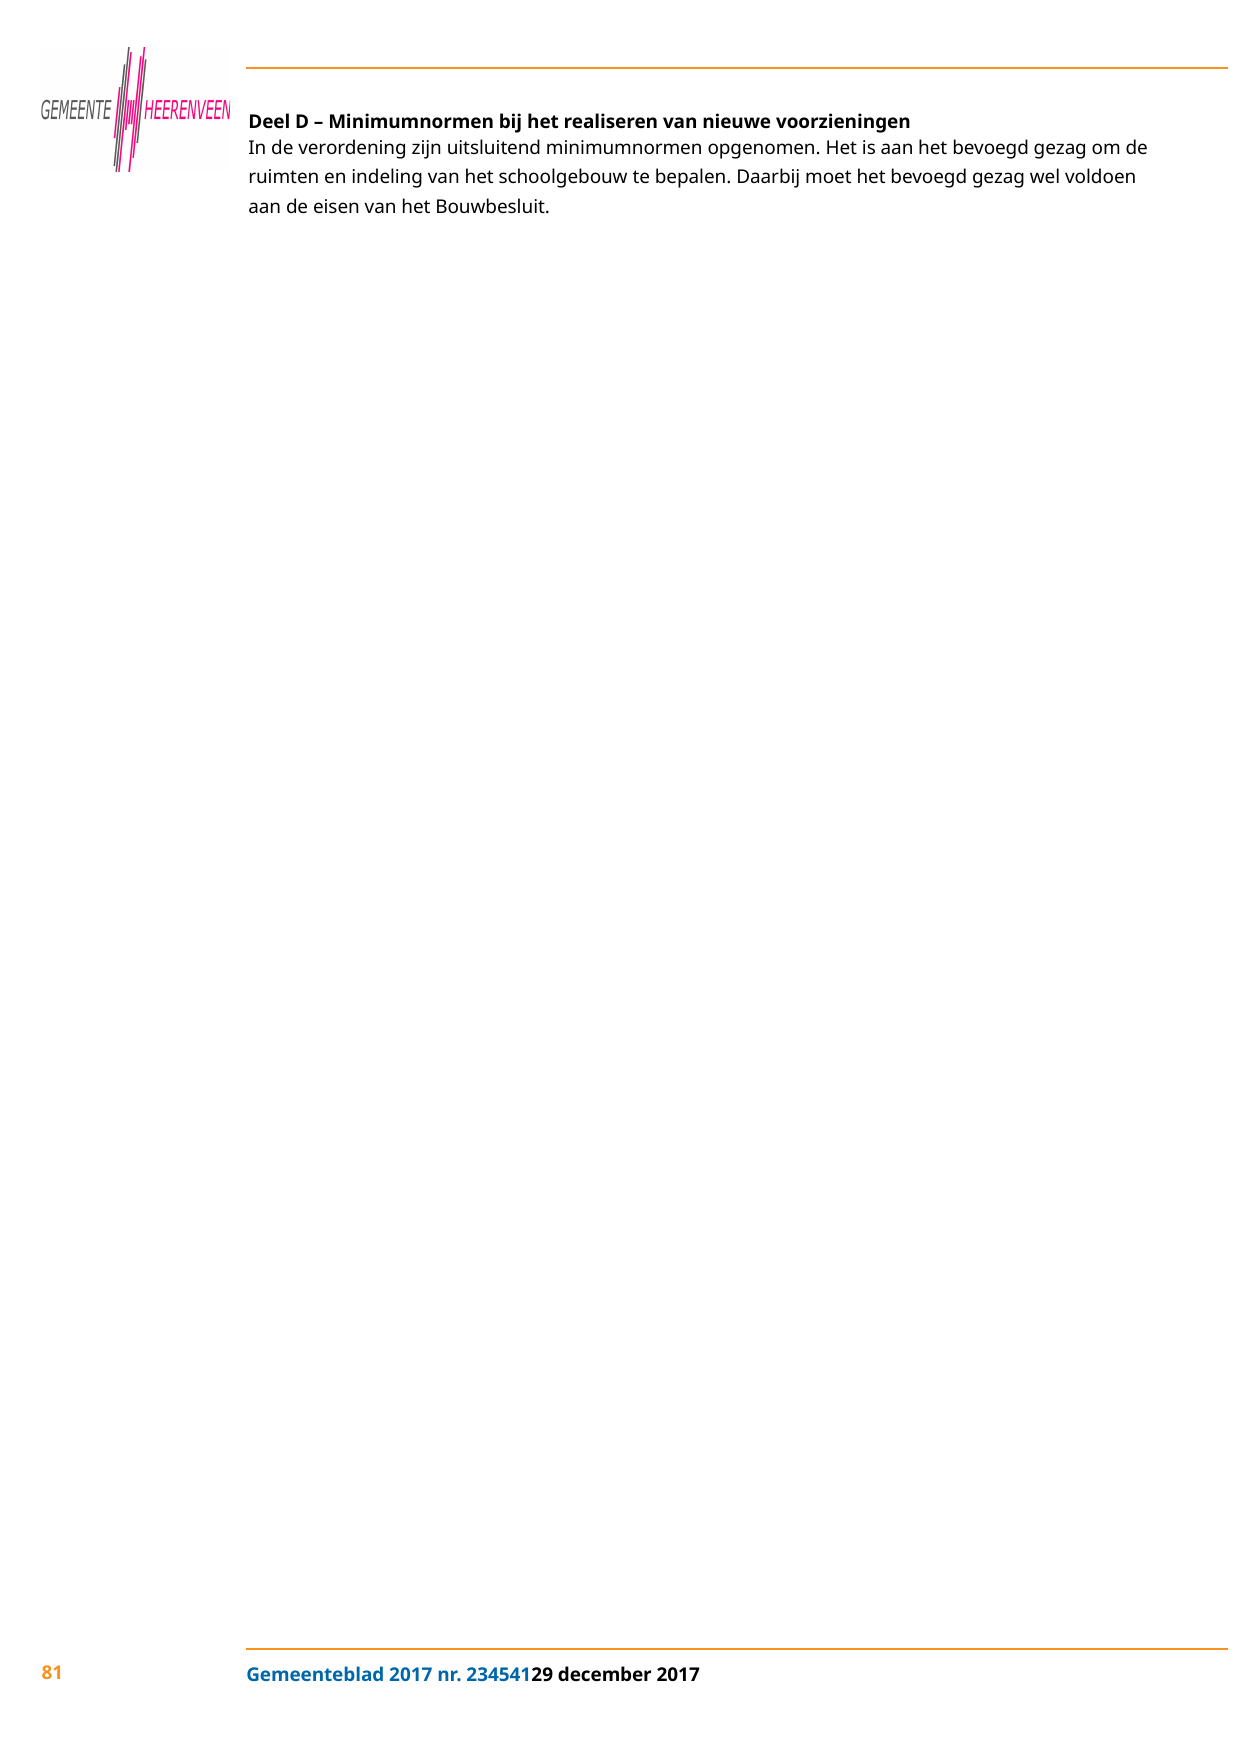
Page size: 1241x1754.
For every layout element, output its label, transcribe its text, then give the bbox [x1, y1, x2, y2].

picture [41, 47, 231, 172]
text Deel D – Minimumnormen bij het realiseren van nieuwe voorzieningen [248, 108, 1152, 134]
text In de verordening zijn uitsluitend minimumnormen opgenomen. Het is aan het bevoegd gezag om de ruimten en indeling van het schoolgebouw te bepalen. Daarbij moet het bevoegd gezag wel voldoen aan de eisen van het Bouwbesluit. [248, 134, 1152, 219]
